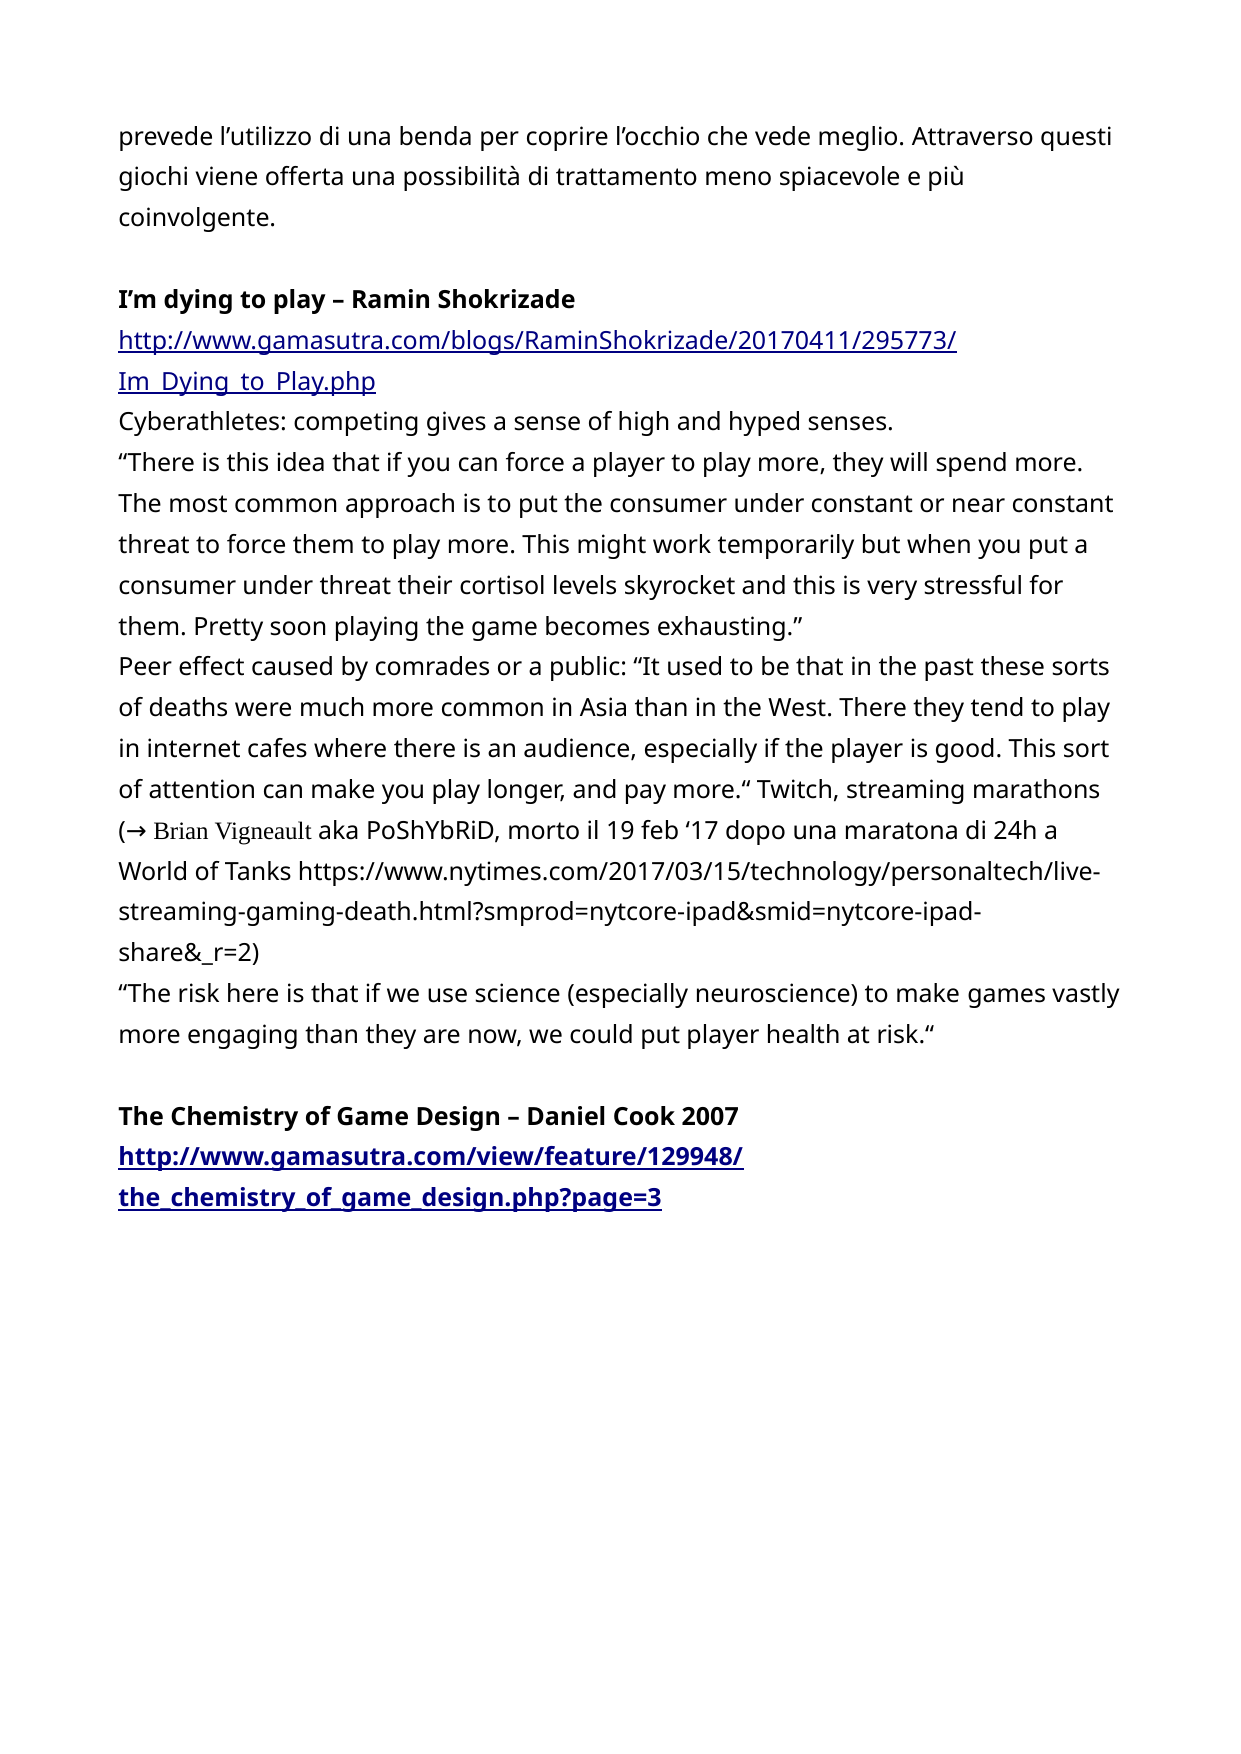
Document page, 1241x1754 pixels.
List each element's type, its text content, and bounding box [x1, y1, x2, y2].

text http://www.gamasutra.com/view/feature/129948/the_chemistry_of_game_design.php?page=3 [118, 1139, 1122, 1214]
text http://www.gamasutra.com/blogs/RaminShokrizade/20170411/295773/Im_Dying_to_Play.php [118, 322, 1122, 397]
text prevede l’utilizzo di una benda per coprire l’occhio che vede meglio. Attraverso questi giochi viene offerta una possibilità di trattamento meno spiacevole e più coinvolgente. [118, 118, 1122, 234]
text “The risk here is that if we use science (especially neuroscience) to make games vastly more engaging than they are now, we could put player health at risk.“ [118, 976, 1122, 1051]
text “There is this idea that if you can force a player to play more, they will spend more. The most common approach is to put the consumer under constant or near constant threat to force them to play more. This might work temporarily but when you put a consumer under threat their cortisol levels skyrocket and this is very stressful for them. Pretty soon playing the game becomes exhausting.” [118, 445, 1122, 642]
text I’m dying to play – Ramin Shokrizade [118, 281, 1122, 316]
text Peer effect caused by comrades or a public: “It used to be that in the past these sorts of deaths were much more common in Asia than in the West. There they tend to play in internet cafes where there is an audience, especially if the player is good. This sort of attention can make you play longer, and pay more.“ Twitch, streaming marathons (→ Brian Vigneault aka PoShYbRiD, morto il 19 feb ‘17 dopo una maratona di 24h a World of Tanks https://www.nytimes.com/2017/03/15/technology/personaltech/live-streaming-gaming-death.html?smprod=nytcore-ipad&smid=nytcore-ipad-share&_r=2) [118, 649, 1122, 969]
text The Chemistry of Game Design – Daniel Cook 2007 [118, 1098, 1122, 1132]
text Cyberathletes: competing gives a sense of high and hyped senses. [118, 404, 1122, 438]
